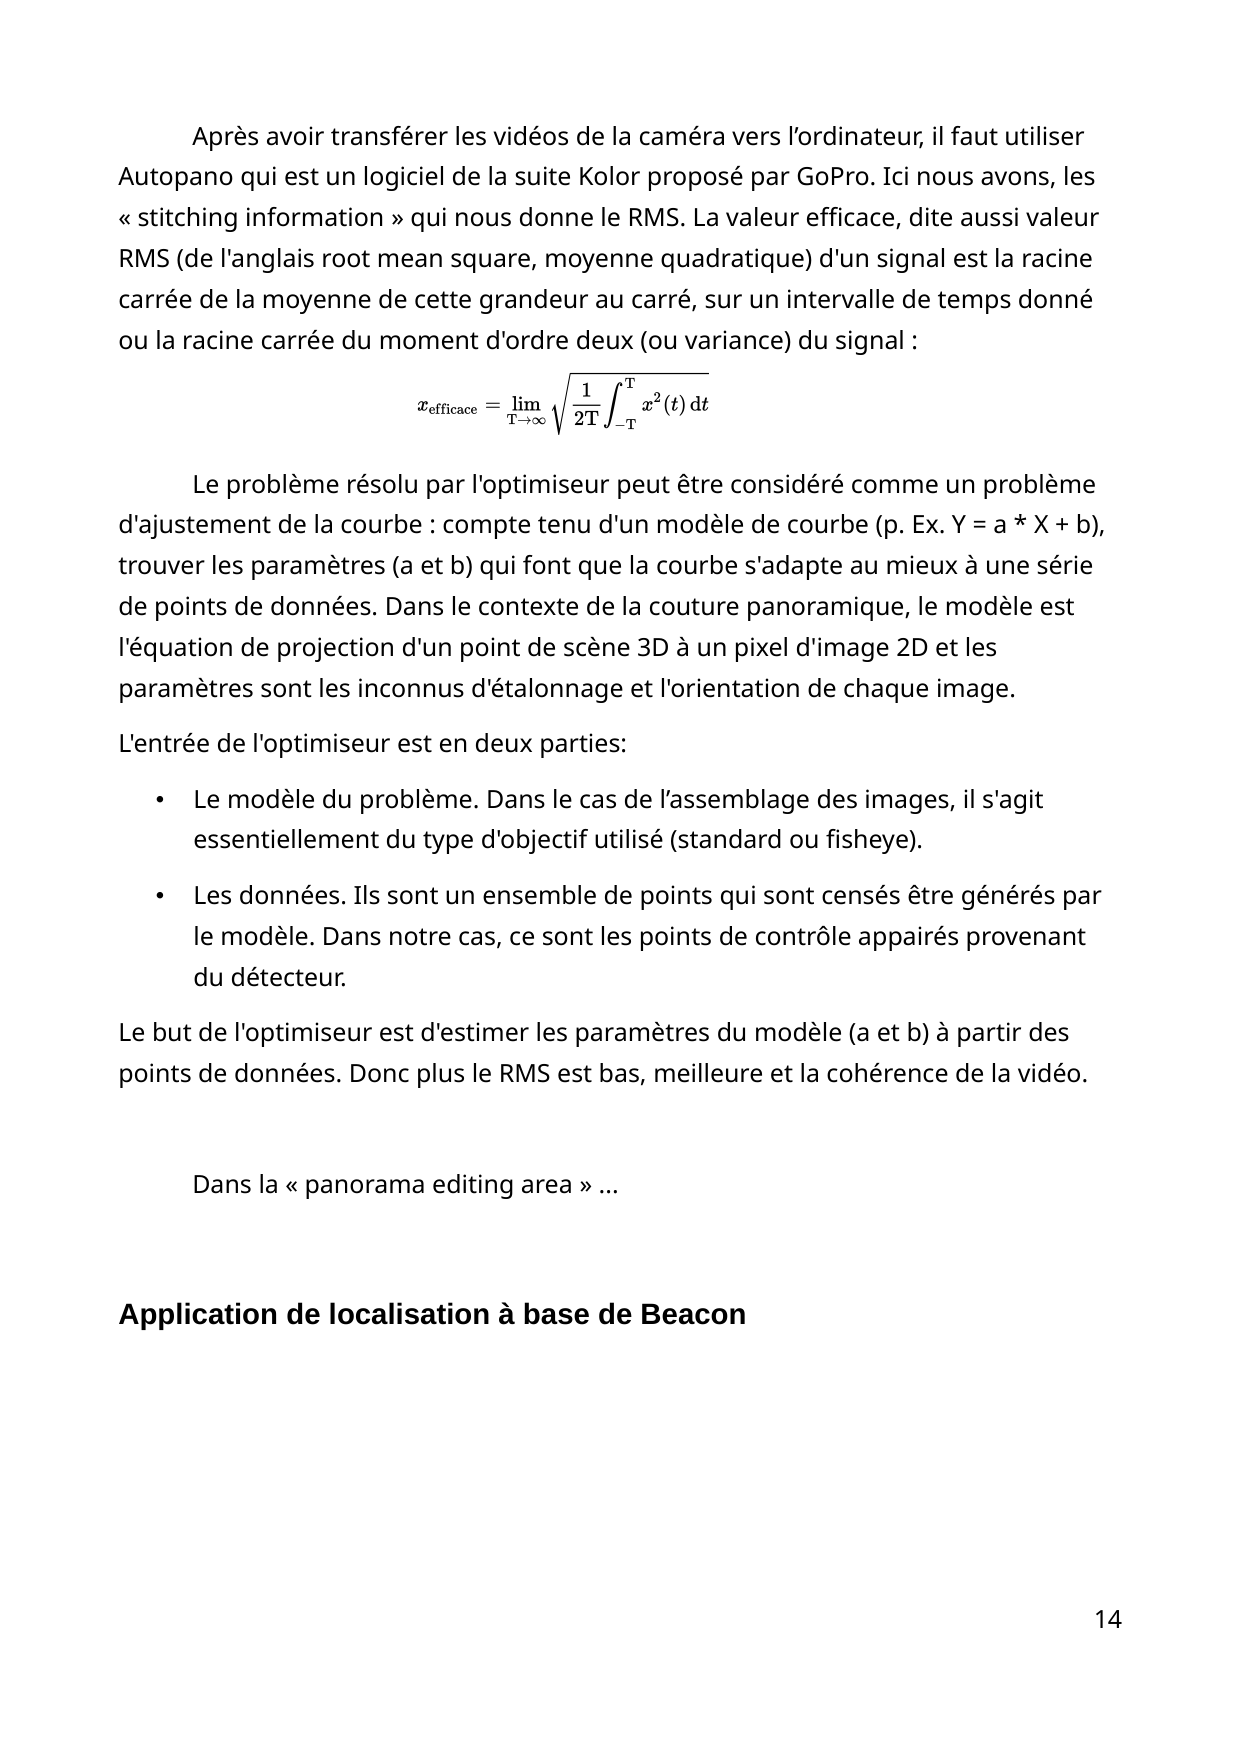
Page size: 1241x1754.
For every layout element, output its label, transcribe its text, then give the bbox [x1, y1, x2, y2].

text L'entrée de l'optimiseur est en deux parties: [118, 726, 1122, 760]
list Le modèle du problème. Dans le cas de l’assemblage des images, il s'agit essentiellement du type d'objectif utilisé (standard ou fisheye). [156, 781, 1122, 856]
text Le problème résolu par l'optimiseur peut être considéré comme un problème d'ajustement de la courbe : compte tenu d'un modèle de courbe (p. Ex. Y = a * X + b), trouver les paramètres (a et b) qui font que la courbe s'adapte au mieux à une série de points de données. Dans le contexte de la couture panoramique, le modèle est l'équation de projection d'un point de scène 3D à un pixel d'image 2D et les paramètres sont les inconnus d'étalonnage et l'orientation de chaque image. [118, 466, 1122, 704]
subtitle Application de localisation à base de Beacon [118, 1297, 1122, 1331]
list Les données. Ils sont un ensemble de points qui sont censés être générés par le modèle. Dans notre cas, ce sont les points de contrôle appairés provenant du détecteur. [156, 877, 1122, 993]
text Le but de l'optimiseur est d'estimer les paramètres du modèle (a et b) à partir des points de données. Donc plus le RMS est bas, meilleure et la cohérence de la vidéo. [118, 1014, 1122, 1089]
text Après avoir transférer les vidéos de la caméra vers l’ordinateur, il faut utiliser Autopano qui est un logiciel de la suite Kolor proposé par GoPro. Ici nous avons, les « stitching information » qui nous donne le RMS. La valeur efficace, dite aussi valeur RMS (de l'anglais root mean square, moyenne quadratique) d'un signal est la racine carrée de la moyenne de cette grandeur au carré, sur un intervalle de temps donné ou la racine carrée du moment d'ordre deux (ou variance) du signal : [118, 118, 1122, 356]
text Dans la « panorama editing area » ... [118, 1166, 1122, 1200]
picture [417, 369, 709, 437]
